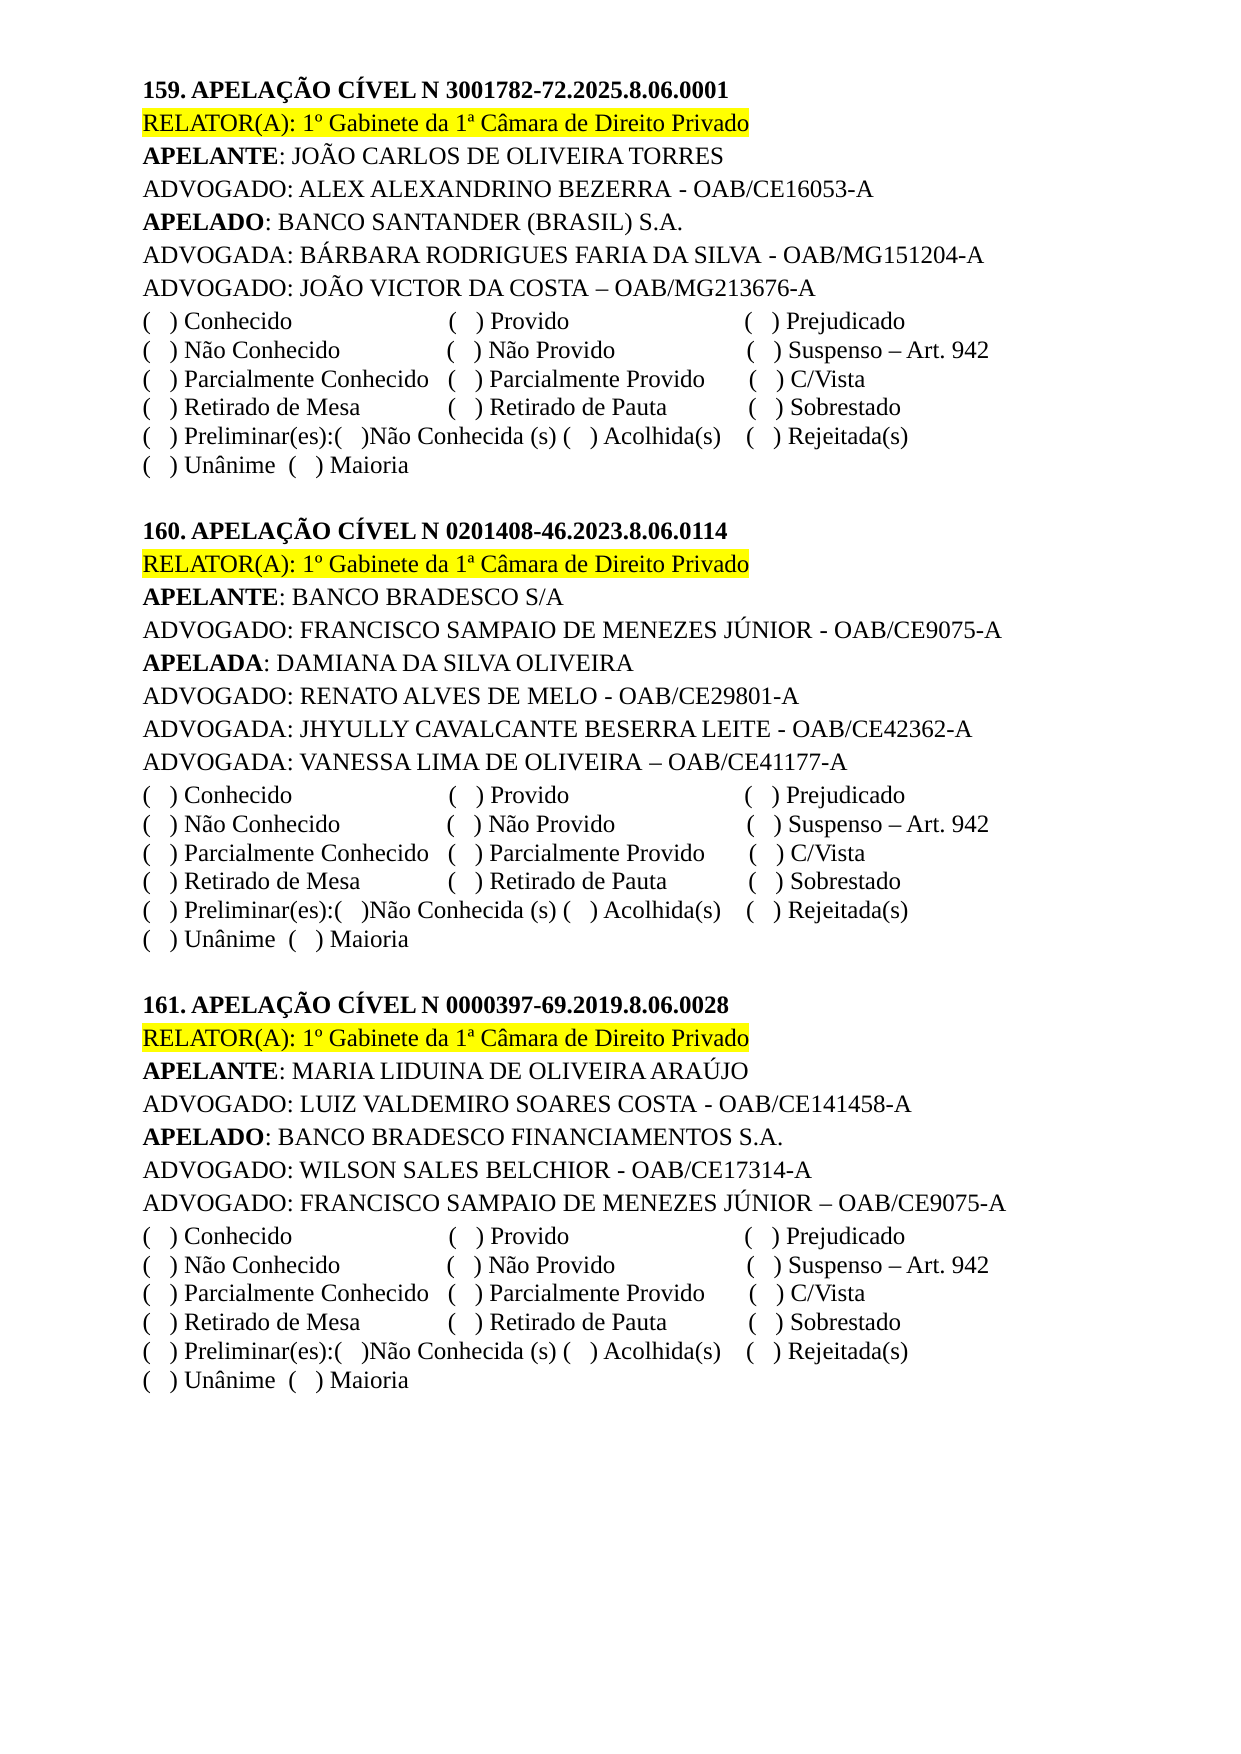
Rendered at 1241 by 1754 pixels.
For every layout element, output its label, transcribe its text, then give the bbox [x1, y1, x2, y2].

text ( ) Preliminar(es):( )Não Conhecida (s) ( ) Acolhida(s) ( ) Rejeitada(s) [142, 421, 1158, 450]
text ( ) Parcialmente Conhecido ( ) Parcialmente Provido ( ) C/Vista [142, 1278, 1158, 1307]
text ( ) Conhecido ( ) Provido ( ) Prejudicado [142, 306, 1141, 335]
text ( ) Retirado de Mesa ( ) Retirado de Pauta ( ) Sobrestado [142, 866, 1158, 895]
text ( ) Conhecido ( ) Provido ( ) Prejudicado [142, 780, 1141, 809]
text ( ) Preliminar(es):( )Não Conhecida (s) ( ) Acolhida(s) ( ) Rejeitada(s) [142, 1336, 1158, 1365]
text ( ) Preliminar(es):( )Não Conhecida (s) ( ) Acolhida(s) ( ) Rejeitada(s) [142, 895, 1158, 924]
text ( ) Parcialmente Conhecido ( ) Parcialmente Provido ( ) C/Vista [142, 838, 1158, 866]
text ( ) Unânime ( ) Maioria 161. APELAÇÃO CÍVEL N 0000397-69.2019.8.06.0028 RELATOR(A): 1º Gabinete da 1ª Câmara de Direito Privado APELANTE: MARIA LIDUINA DE OLIVEIRA ARAÚJO ADVOGADO: LUIZ VALDEMIRO SOARES COSTA - OAB/CE141458-A APELADO: BANCO BRADESCO FINANCIAMENTOS S.A. ADVOGADO: WILSON SALES BELCHIOR - OAB/CE17314-A ADVOGADO: FRANCISCO SAMPAIO DE MENEZES JÚNIOR – OAB/CE9075-A [142, 924, 1141, 1217]
text ( ) Não Conhecido ( ) Não Provido ( ) Suspenso – Art. 942 [142, 335, 1158, 364]
text ( ) Retirado de Mesa ( ) Retirado de Pauta ( ) Sobrestado [142, 392, 1158, 421]
text 159. APELAÇÃO CÍVEL N 3001782-72.2025.8.06.0001 RELATOR(A): 1º Gabinete da 1ª Câmara de Direito Privado APELANTE: JOÃO CARLOS DE OLIVEIRA TORRES ADVOGADO: ALEX ALEXANDRINO BEZERRA - OAB/CE16053-A APELADO: BANCO SANTANDER (BRASIL) S.A. ADVOGADA: BÁRBARA RODRIGUES FARIA DA SILVA - OAB/MG151204-A ADVOGADO: JOÃO VICTOR DA COSTA – OAB/MG213676-A [142, 75, 1141, 302]
text ( ) Parcialmente Conhecido ( ) Parcialmente Provido ( ) C/Vista [142, 364, 1158, 392]
text ( ) Unânime ( ) Maioria 160. APELAÇÃO CÍVEL N 0201408-46.2023.8.06.0114 RELATOR(A): 1º Gabinete da 1ª Câmara de Direito Privado APELANTE: BANCO BRADESCO S/A ADVOGADO: FRANCISCO SAMPAIO DE MENEZES JÚNIOR - OAB/CE9075-A APELADA: DAMIANA DA SILVA OLIVEIRA ADVOGADO: RENATO ALVES DE MELO - OAB/CE29801-A ADVOGADA: JHYULLY CAVALCANTE BESERRA LEITE - OAB/CE42362-A ADVOGADA: VANESSA LIMA DE OLIVEIRA – OAB/CE41177-A [142, 450, 1141, 776]
text ( ) Retirado de Mesa ( ) Retirado de Pauta ( ) Sobrestado [142, 1307, 1158, 1336]
text ( ) Unânime ( ) Maioria [142, 1365, 1141, 1427]
text ( ) Conhecido ( ) Provido ( ) Prejudicado [142, 1221, 1141, 1250]
text ( ) Não Conhecido ( ) Não Provido ( ) Suspenso – Art. 942 [142, 809, 1158, 838]
text ( ) Não Conhecido ( ) Não Provido ( ) Suspenso – Art. 942 [142, 1250, 1158, 1278]
